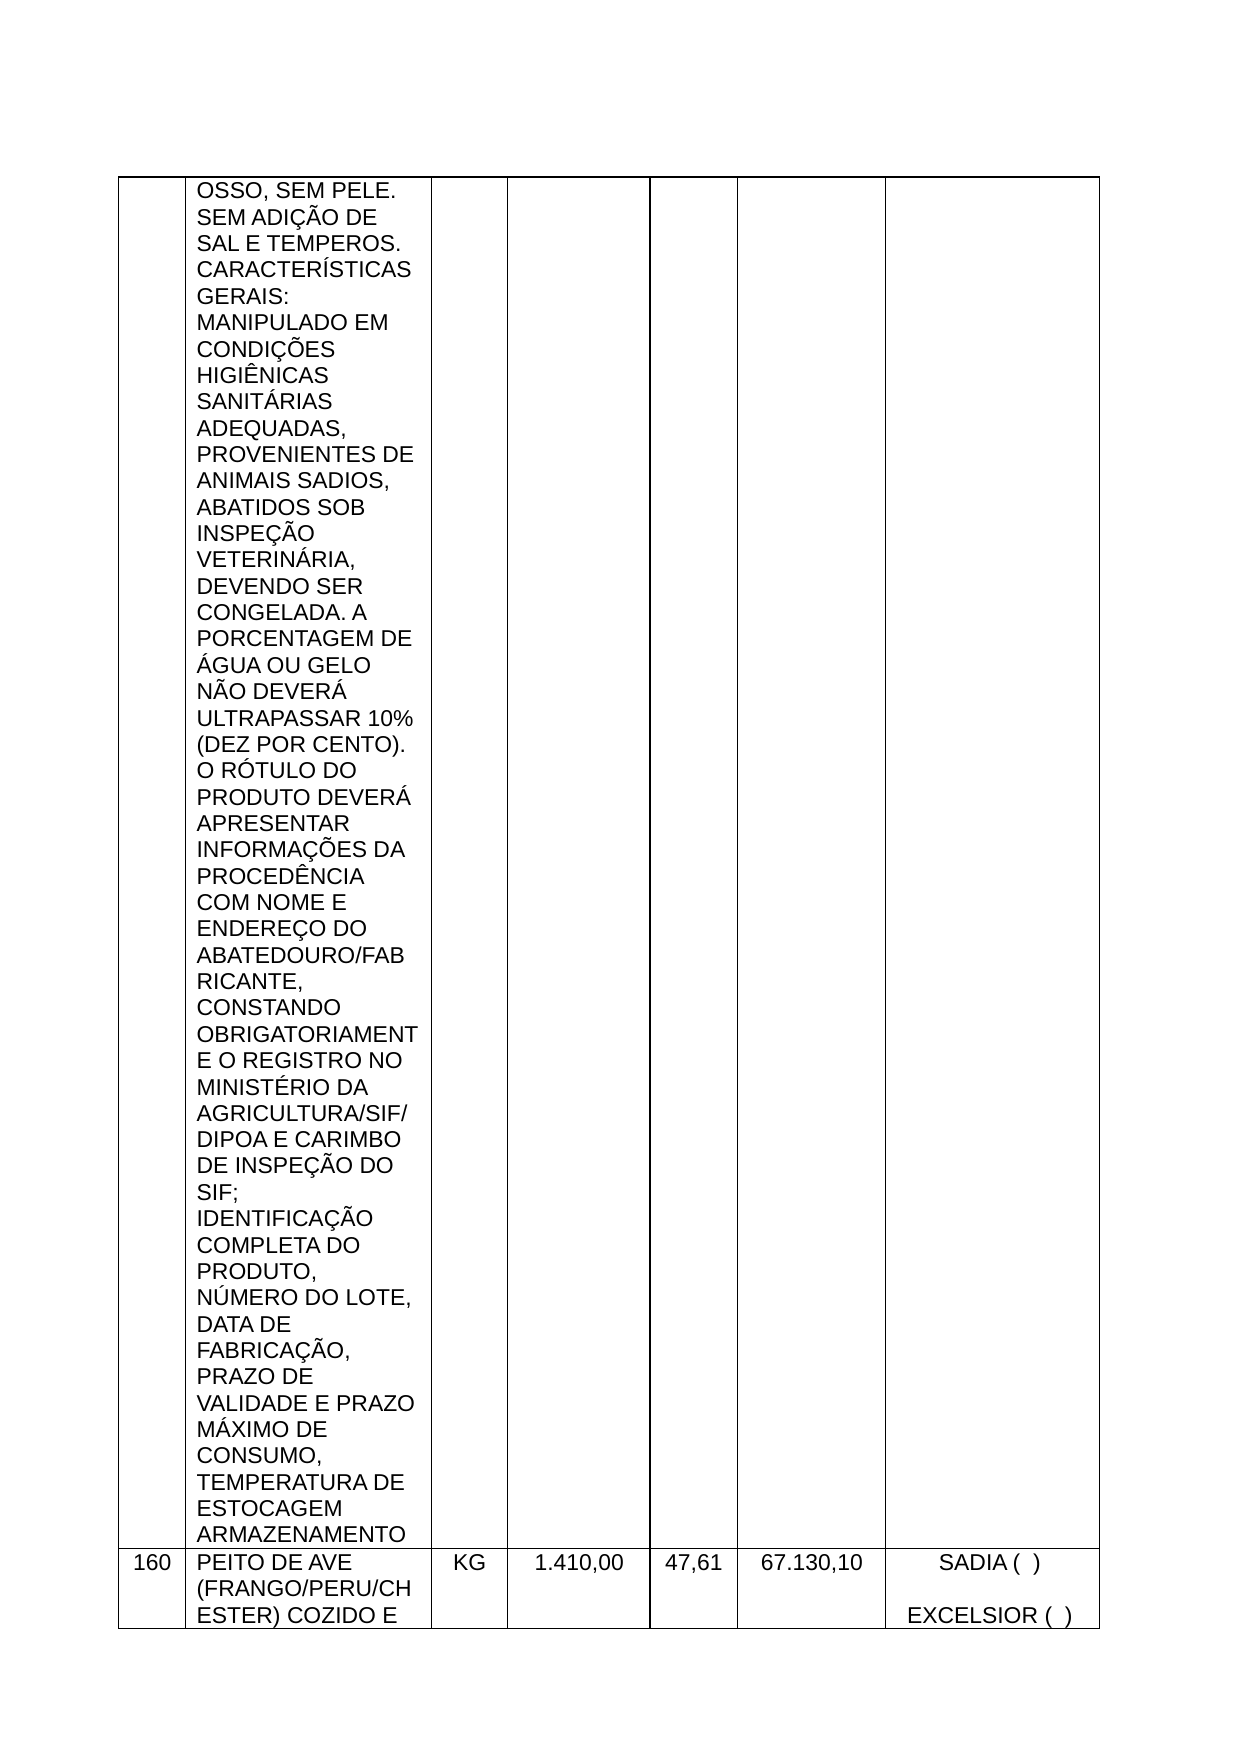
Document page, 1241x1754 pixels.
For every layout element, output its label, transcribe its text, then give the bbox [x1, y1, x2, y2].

table_cell osso, sem pele. Sem adição de sal e temperos. Características gerais: manipulado em condições higiênicas sanitárias adequadas, provenientes de animais sadios, abatidos sob inspeção veterinária, devendo ser congelada. A porcentagem de água ou gelo não deverá ultrapassar 10% (dez por cento). O rótulo do produto deverá apresentar informações da procedência com nome e endereço do abatedouro/fabricante, constando obrigatoriamente o registro no Ministério da Agricultura/SIF/DIPOA e carimbo de inspeção do SIF; identificação completa do produto, número do lote, data de fabricação, prazo de validade e prazo máximo de consumo, temperatura de estocagem armazenamento [186, 178, 431, 1548]
table_cell [119, 178, 185, 1548]
table_cell 160 [119, 1549, 185, 1628]
table_cell [508, 178, 649, 1548]
table_cell [738, 178, 885, 1548]
table_cell 67.130,10 [738, 1549, 885, 1628]
table_cell [886, 178, 1099, 1548]
table_cell SADIA ( ) EXCELSIOR ( ) [886, 1549, 1099, 1628]
table_cell [432, 178, 507, 1548]
table_cell 1.410,00 [508, 1549, 649, 1628]
table_cell 47,61 [651, 1549, 737, 1628]
table_cell Kg [432, 1549, 507, 1628]
table_cell [651, 178, 737, 1548]
table_cell PEITO DE AVE (FRANGO/PERU/CHESTER) COZIDO E [186, 1549, 431, 1628]
